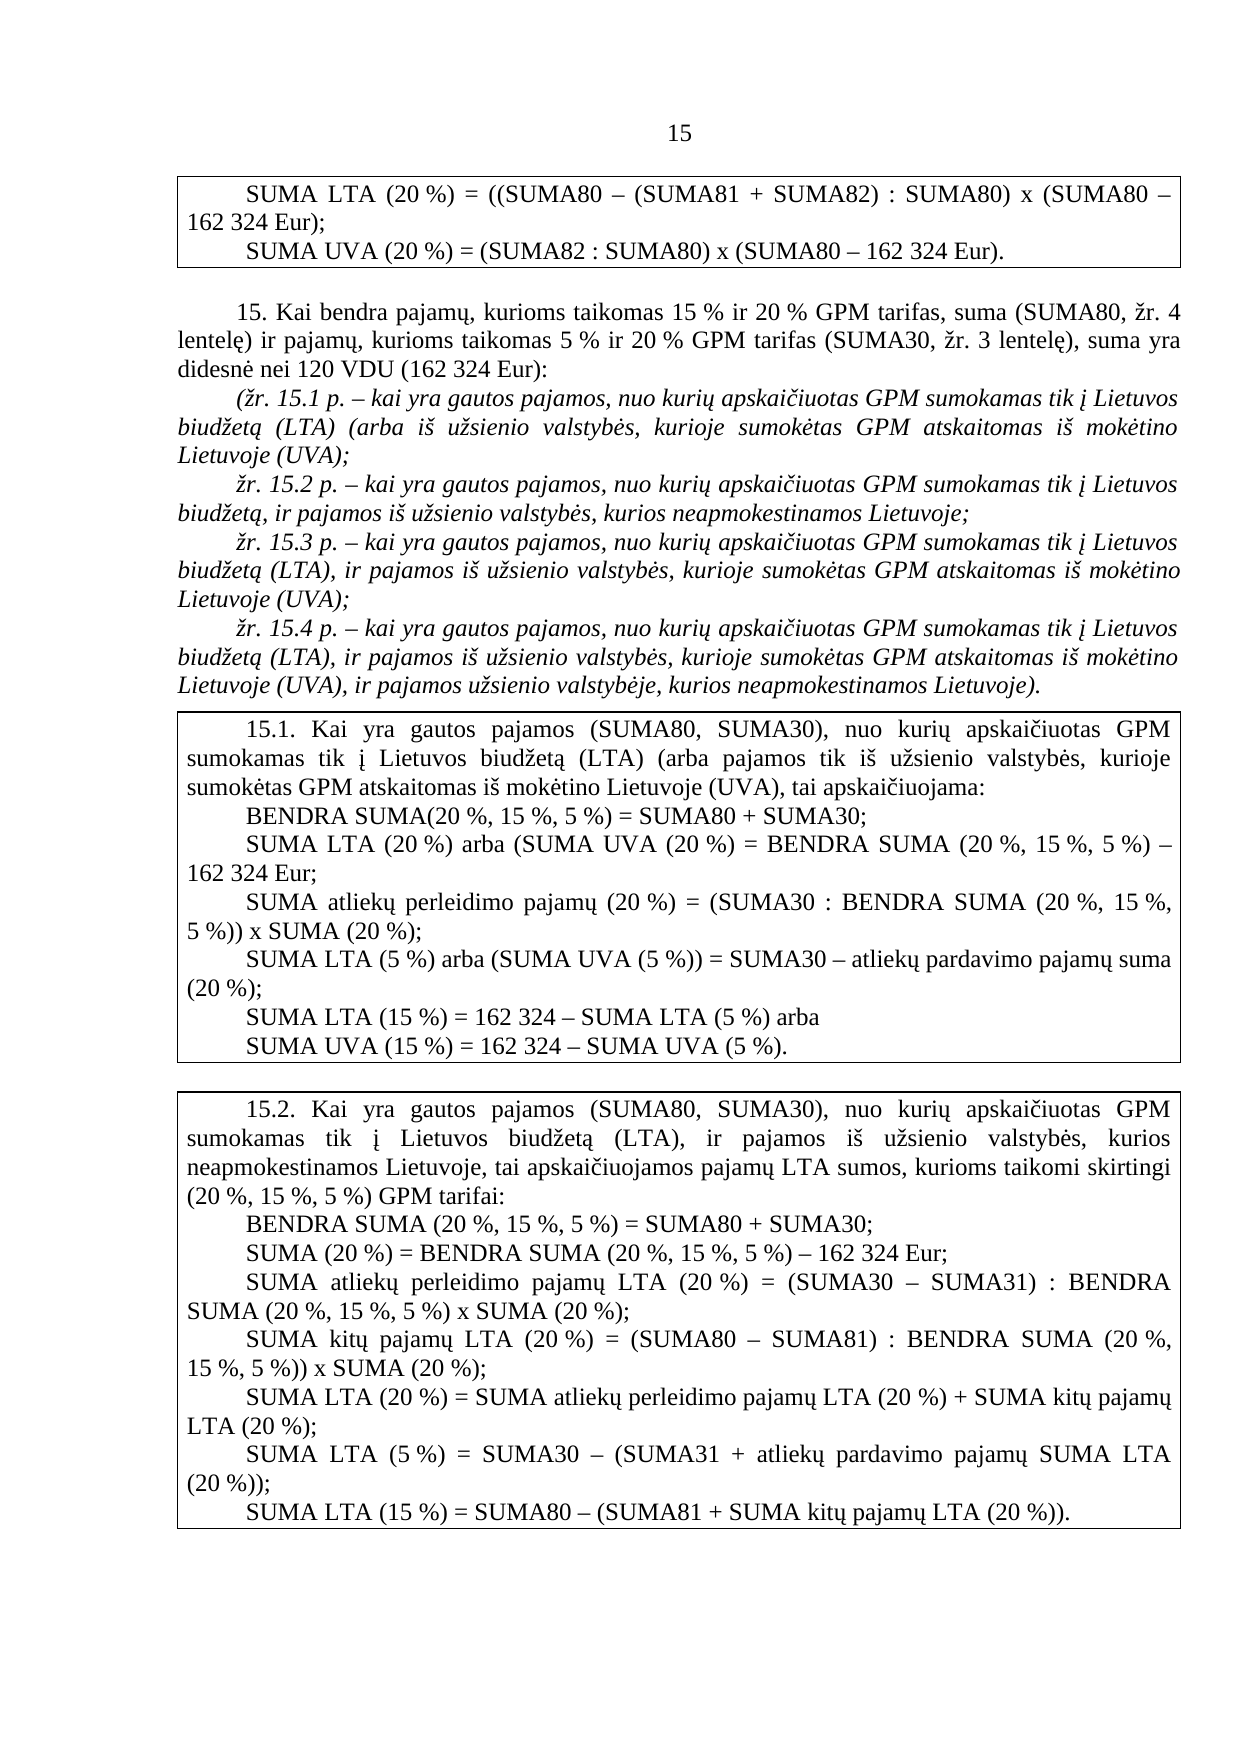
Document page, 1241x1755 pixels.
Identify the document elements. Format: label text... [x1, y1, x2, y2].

text SUMA LTA (5 %) arba (SUMA UVA (5 %)) = SUMA30 – atliekų pardavimo pajamų suma (20 %); [178, 941, 1180, 999]
text 15.2. Kai yra gautos pajamos (SUMA80, SUMA30), nuo kurių apskaičiuotas GPM sumokamas tik į Lietuvos biudžetą (LTA), ir pajamos iš užsienio valstybės, kurios neapmokestinamos Lietuvoje, tai apskaičiuojamos pajamų LTA sumos, kurioms taikomi skirtingi (20 %, 15 %, 5 %) GPM tarifai: [178, 1093, 1180, 1206]
text žr. 15.4 p. – kai yra gautos pajamos, nuo kurių apskaičiuotas GPM sumokamas tik į Lietuvos biudžetą (LTA), ir pajamos iš užsienio valstybės, kurioje sumokėtas GPM atskaitomas iš mokėtino Lietuvoje (UVA), ir pajamos užsienio valstybėje, kurios neapmokestinamos Lietuvoje). [177, 613, 1181, 699]
text SUMA UVA (20 %) = (SUMA82 : SUMA80) x (SUMA80 – 162 324 Eur). [178, 233, 1180, 267]
text BENDRA SUMA (20 %, 15 %, 5 %) = SUMA80 + SUMA30; [178, 1206, 1180, 1235]
text 15.1. Kai yra gautos pajamos (SUMA80, SUMA30), nuo kurių apskaičiuotas GPM sumokamas tik į Lietuvos biudžetą (LTA) (arba pajamos tik iš užsienio valstybės, kurioje sumokėtas GPM atskaitomas iš mokėtino Lietuvoje (UVA), tai apskaičiuojama: [178, 713, 1180, 798]
text SUMA LTA (20 %) arba (SUMA UVA (20 %) = BENDRA SUMA (20 %, 15 %, 5 %) – 162 324 Eur; [178, 826, 1180, 884]
text BENDRA SUMA(20 %, 15 %, 5 %) = SUMA80 + SUMA30; [178, 798, 1180, 826]
text (žr. 15.1 p. – kai yra gautos pajamos, nuo kurių apskaičiuotas GPM sumokamas tik į Lietuvos biudžetą (LTA) (arba iš užsienio valstybės, kurioje sumokėtas GPM atskaitomas iš mokėtino Lietuvoje (UVA); [177, 383, 1181, 469]
text SUMA LTA (20 %) = ((SUMA80 – (SUMA81 + SUMA82) : SUMA80) x (SUMA80 – 162 324 Eur); [178, 177, 1180, 233]
text SUMA atliekų perleidimo pajamų LTA (20 %) = (SUMA30 – SUMA31) : BENDRA SUMA (20 %, 15 %, 5 %) x SUMA (20 %); [178, 1264, 1180, 1321]
text SUMA LTA (20 %) = SUMA atliekų perleidimo pajamų LTA (20 %) + SUMA kitų pajamų LTA (20 %); [178, 1379, 1180, 1436]
text 15. Kai bendra pajamų, kurioms taikomas 15 % ir 20 % GPM tarifas, suma (SUMA80, žr. 4 lentelę) ir pajamų, kurioms taikomas 5 % ir 20 % GPM tarifas (SUMA30, žr. 3 lentelę), suma yra didesnė nei 120 VDU (162 324 Eur): [177, 297, 1181, 383]
text SUMA (20 %) = BENDRA SUMA (20 %, 15 %, 5 %) – 162 324 Eur; [178, 1235, 1180, 1264]
text SUMA UVA (15 %) = 162 324 – SUMA UVA (5 %). [178, 1028, 1180, 1062]
text SUMA kitų pajamų LTA (20 %) = (SUMA80 – SUMA81) : BENDRA SUMA (20 %, 15 %, 5 %)) x SUMA (20 %); [178, 1321, 1180, 1379]
text SUMA LTA (15 %) = SUMA80 – (SUMA81 + SUMA kitų pajamų LTA (20 %)). [178, 1494, 1180, 1528]
text žr. 15.3 p. – kai yra gautos pajamos, nuo kurių apskaičiuotas GPM sumokamas tik į Lietuvos biudžetą (LTA), ir pajamos iš užsienio valstybės, kurioje sumokėtas GPM atskaitomas iš mokėtino Lietuvoje (UVA); [177, 527, 1181, 613]
text žr. 15.2 p. – kai yra gautos pajamos, nuo kurių apskaičiuotas GPM sumokamas tik į Lietuvos biudžetą, ir pajamos iš užsienio valstybės, kurios neapmokestinamos Lietuvoje; [177, 469, 1181, 527]
text SUMA LTA (15 %) = 162 324 – SUMA LTA (5 %) arba [178, 999, 1180, 1028]
text SUMA atliekų perleidimo pajamų (20 %) = (SUMA30 : BENDRA SUMA (20 %, 15 %, 5 %)) x SUMA (20 %); [178, 884, 1180, 941]
text SUMA LTA (5 %) = SUMA30 – (SUMA31 + atliekų pardavimo pajamų SUMA LTA (20 %)); [178, 1436, 1180, 1494]
